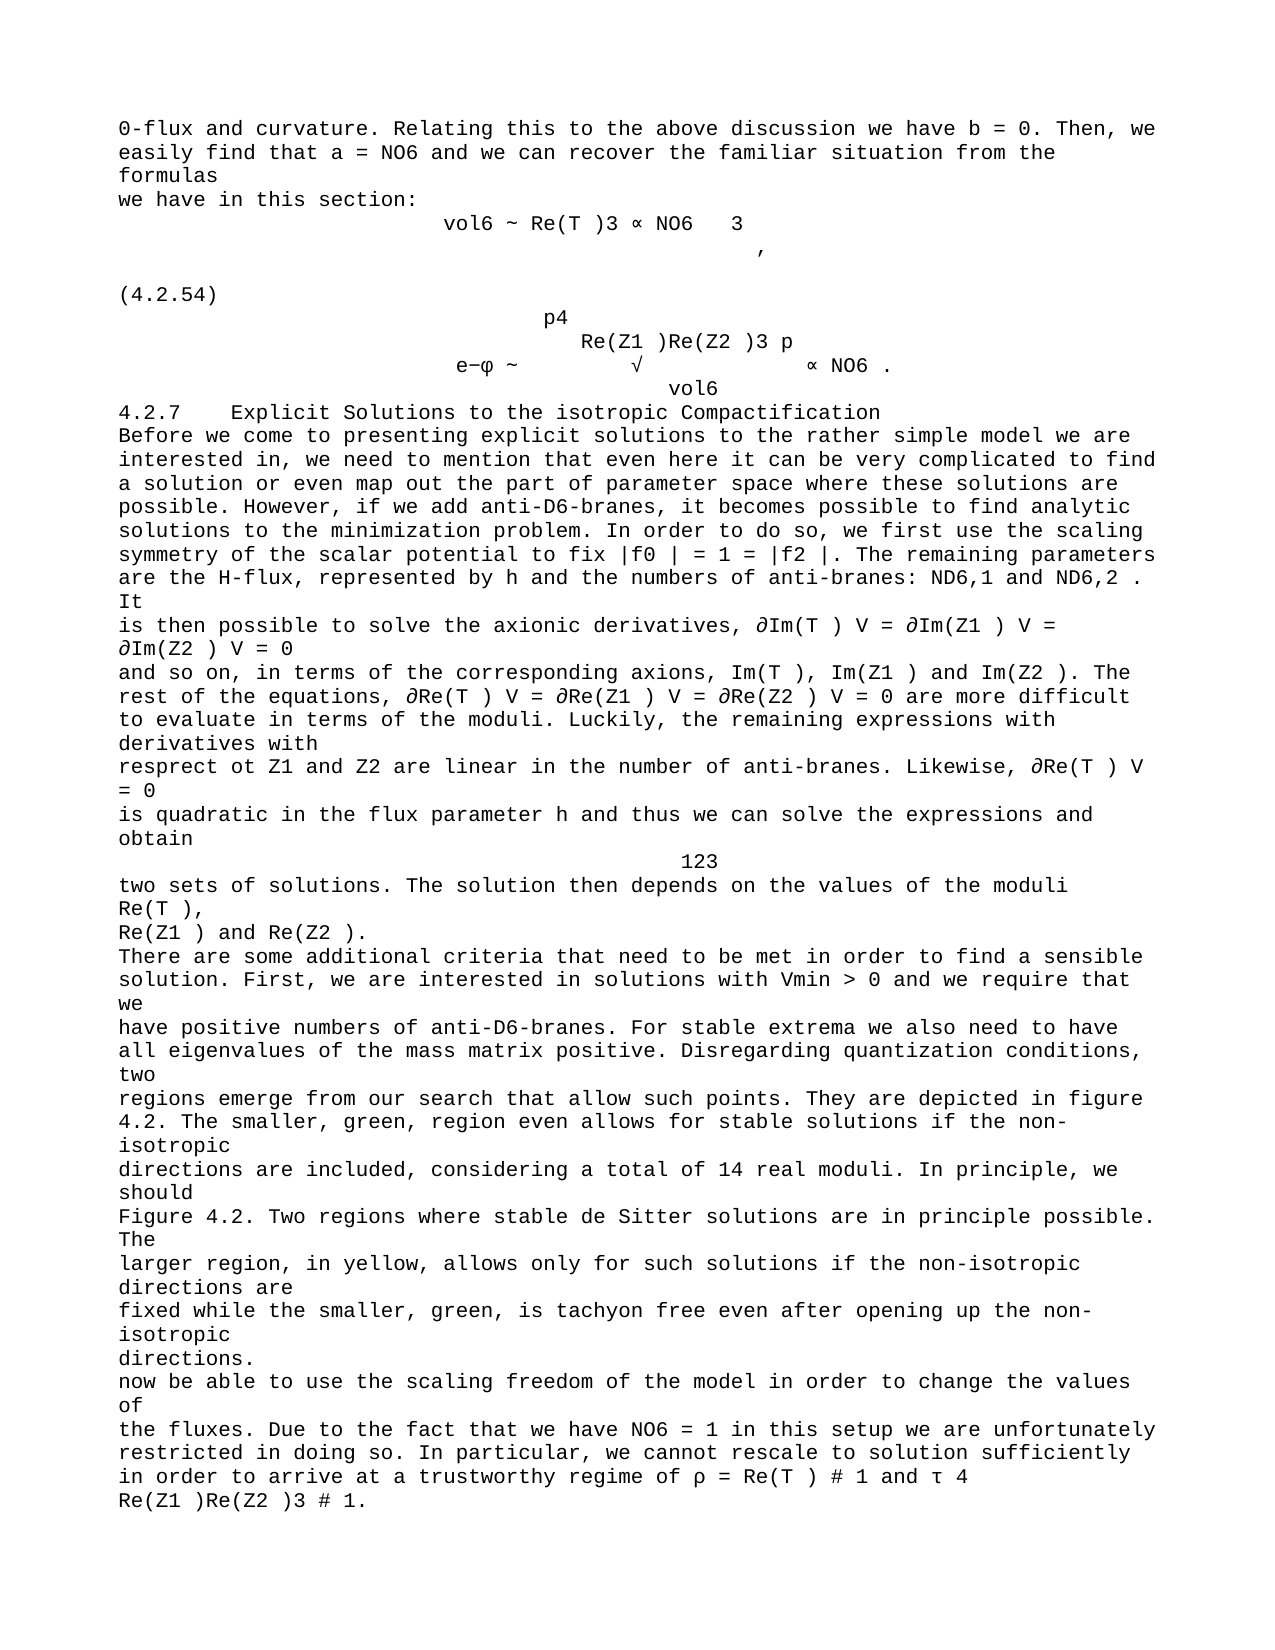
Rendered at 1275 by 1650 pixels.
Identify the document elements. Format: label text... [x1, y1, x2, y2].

text we have in this section: [118, 189, 1157, 213]
text rest of the equations, ∂Re(T ) V = ∂Re(Z1 ) V = ∂Re(Z2 ) V = 0 are more difficult to evaluate in terms of the moduli. Luckily, the remaining expressions with derivatives with [118, 686, 1157, 757]
text p4 [118, 307, 1157, 331]
text is then possible to solve the axionic derivatives, ∂Im(T ) V = ∂Im(Z1 ) V = ∂Im(Z2 ) V = 0 [118, 615, 1157, 662]
text 4.2.7 Explicit Solutions to the isotropic Compactification [118, 402, 1157, 426]
text (4.2.54) [118, 260, 1157, 307]
text Re(Z1 )Re(Z2 )3 p [118, 331, 1157, 354]
text have positive numbers of anti-D6-branes. For stable extrema we also need to have [118, 1017, 1157, 1040]
text interested in, we need to mention that even here it can be very complicated to find [118, 449, 1157, 473]
text fixed while the smaller, green, is tachyon free even after opening up the non-isotropic [118, 1300, 1157, 1348]
text directions are included, considering a total of 14 real moduli. In principle, we should [118, 1158, 1157, 1206]
text 4.2. The smaller, green, region even allows for stable solutions if the non-isotropic [118, 1111, 1157, 1158]
text is quadratic in the flux parameter h and thus we can solve the expressions and obtain [118, 804, 1157, 851]
text Figure 4.2. Two regions where stable de Sitter solutions are in principle possible. The [118, 1206, 1157, 1253]
text directions. [118, 1348, 1157, 1371]
text vol6 ∼ Re(T )3 ∝ NO6 3 [118, 213, 1157, 236]
text easily find that a = NO6 and we can recover the familiar situation from the formulas [118, 142, 1157, 189]
text a solution or even map out the part of parameter space where these solutions are [118, 473, 1157, 496]
text solution. First, we are interested in solutions with Vmin > 0 and we require that we [118, 969, 1157, 1017]
text the fluxes. Due to the fact that we have NO6 = 1 in this setup we are unfortunately [118, 1419, 1157, 1442]
text two sets of solutions. The solution then depends on the values of the moduli Re(T ), [118, 875, 1157, 922]
text restricted in doing so. In particular, we cannot rescale to solution sufficiently in order to arrive at a trustworthy regime of ρ = Re(T ) # 1 and τ 4 Re(Z1 )Re(Z2 )3 # 1. [118, 1442, 1157, 1513]
text possible. However, if we add anti-D6-branes, it becomes possible to find analytic [118, 496, 1157, 520]
text resprect ot Z1 and Z2 are linear in the number of anti-branes. Likewise, ∂Re(T ) V = 0 [118, 757, 1157, 804]
text There are some additional criteria that need to be met in order to find a sensible [118, 946, 1157, 969]
text 0-flux and curvature. Relating this to the above discussion we have b = 0. Then, we [118, 118, 1157, 142]
text Before we come to presenting explicit solutions to the rather simple model we are [118, 426, 1157, 449]
text Re(Z1 ) and Re(Z2 ). [118, 922, 1157, 946]
text solutions to the minimization problem. In order to do so, we first use the scaling [118, 520, 1157, 544]
text , [118, 236, 1157, 260]
text all eigenvalues of the mass matrix positive. Disregarding quantization conditions, two [118, 1040, 1157, 1088]
text and so on, in terms of the corresponding axions, Im(T ), Im(Z1 ) and Im(Z2 ). The [118, 662, 1157, 686]
text regions emerge from our search that allow such points. They are depicted in figure [118, 1088, 1157, 1111]
text 123 [118, 851, 1157, 875]
text now be able to use the scaling freedom of the model in order to change the values of [118, 1371, 1157, 1419]
text e−φ ∼ √ ∝ NO6 . [118, 354, 1157, 378]
text symmetry of the scalar potential to fix |f0 | = 1 = |f2 |. The remaining parameters [118, 544, 1157, 567]
text larger region, in yellow, allows only for such solutions if the non-isotropic directions are [118, 1253, 1157, 1300]
text are the H-flux, represented by h and the numbers of anti-branes: ND6,1 and ND6,2 . It [118, 567, 1157, 615]
text vol6 [118, 378, 1157, 402]
